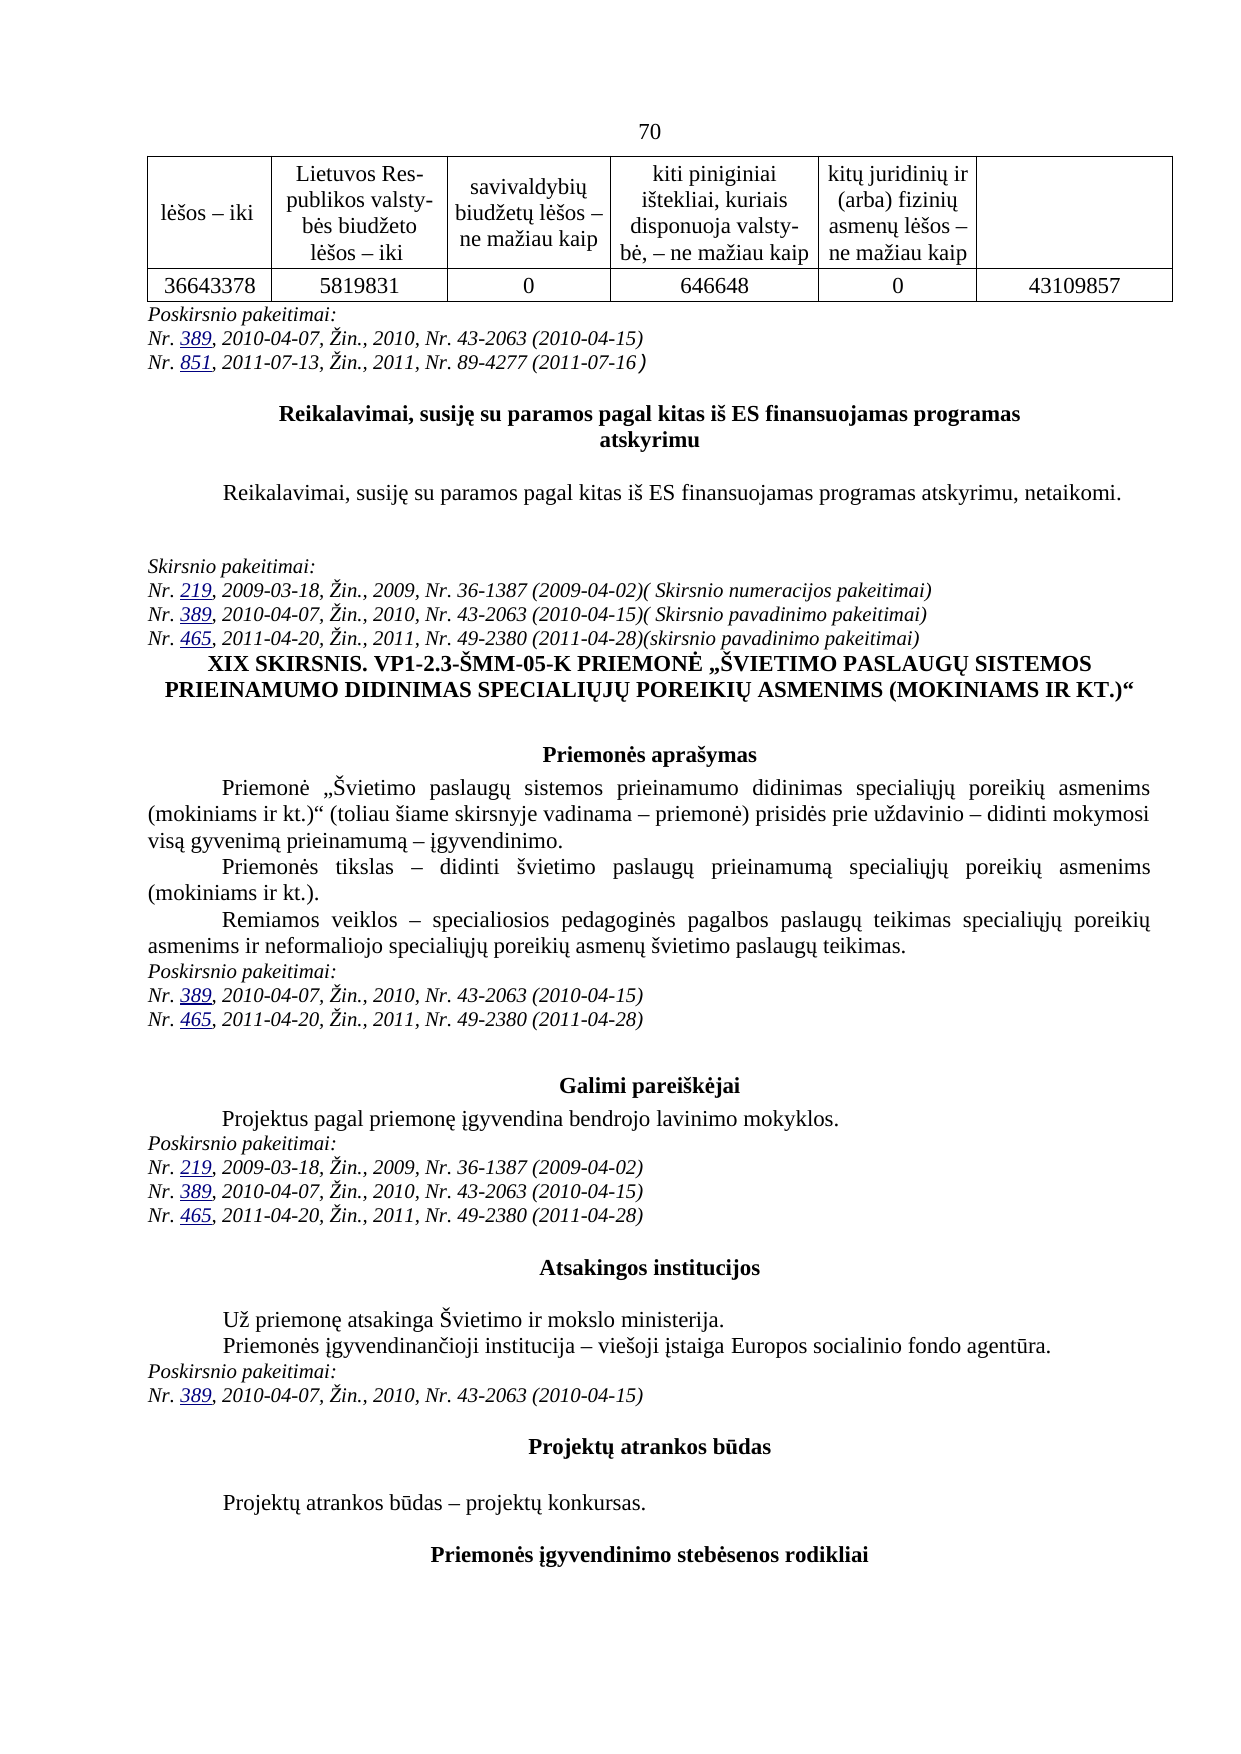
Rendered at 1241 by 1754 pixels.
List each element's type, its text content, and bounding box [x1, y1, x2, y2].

text Priemonės įgyvendinančioji institucija – viešoji įstaiga Europos socialinio fondo agentūra. [148, 1333, 1152, 1359]
text Priemonės tikslas – didinti švietimo paslaugų prieinamumą specialiųjų poreikių asmenims (mokiniams ir kt.). [148, 853, 1152, 906]
text Reikalavimai, susiję su paramos pagal kitas iš ES finansuojamas programas atskyrimu [148, 400, 1152, 453]
table_cell kiti piniginiai ištekliai, kuriais disponuoja valsty­bė, – ne mažiau kaip [611, 157, 818, 268]
text Nr. 219, 2009-03-18, Žin., 2009, Nr. 36-1387 (2009-04-02) [148, 1155, 1152, 1179]
table_cell lėšos – iki [148, 157, 271, 268]
text Nr. 465, 2011-04-20, Žin., 2011, Nr. 49-2380 (2011-04-28) [148, 1007, 1152, 1031]
text Remiamos veiklos – specialiosios pedagoginės pagalbos paslaugų teikimas specialiųjų poreikių asmenims ir neformaliojo specialiųjų poreikių asmenų švietimo paslaugų teikimas. [148, 906, 1152, 958]
text Nr. 219, 2009-03-18, Žin., 2009, Nr. 36-1387 (2009-04-02)( Skirsnio numeracijos pakeitimai) [148, 578, 1152, 602]
text Nr. 389, 2010-04-07, Žin., 2010, Nr. 43-2063 (2010-04-15)( Skirsnio pavadinimo pakeitimai) [148, 602, 1152, 626]
text Už priemonę atsakinga Švietimo ir mokslo ministerija. [148, 1306, 1152, 1333]
table_cell savivaldybių biudžetų lėšos – ne mažiau kaip [448, 157, 610, 268]
text Poskirsnio pakeitimai: [148, 1131, 1152, 1155]
table_header [977, 157, 1172, 268]
text Nr. 465, 2011-04-20, Žin., 2011, Nr. 49-2380 (2011-04-28)(skirsnio pavadinimo pakeitimai) [148, 626, 1152, 650]
text Galimi pareiškėjai [148, 1072, 1152, 1098]
text Nr. 389, 2010-04-07, Žin., 2010, Nr. 43-2063 (2010-04-15) [148, 1179, 1152, 1203]
table_cell 43109857 [977, 269, 1172, 301]
table_cell 5819831 [272, 269, 447, 301]
text Skirsnio pakeitimai: [148, 554, 1152, 578]
text Nr. 389, 2010-04-07, Žin., 2010, Nr. 43-2063 (2010-04-15) [148, 983, 1152, 1007]
text Nr. 389, 2010-04-07, Žin., 2010, Nr. 43-2063 (2010-04-15) [148, 326, 1152, 350]
text Poskirsnio pakeitimai: [148, 302, 1152, 326]
table_cell 0 [448, 269, 610, 301]
table_cell Lietuvos Res­publikos valsty­bės biudžeto lėšos – iki [272, 157, 447, 268]
table_cell 0 [819, 269, 976, 301]
table_cell kitų juridinių ir (arba) fizinių asmenų lėšos – ne mažiau kaip [819, 157, 976, 268]
text Poskirsnio pakeitimai: [148, 958, 1152, 983]
table_cell 646648 [611, 269, 818, 301]
text Priemonė „Švietimo paslaugų sistemos prieinamumo didinimas specialiųjų poreikių asmenims (mokiniams ir kt.)“ (toliau šiame skirsnyje vadinama – priemonė) prisidės prie uždavinio – didinti mokymosi visą gyvenimą prieinamumą – įgyvendinimo. [148, 774, 1152, 853]
text Reikalavimai, susiję su paramos pagal kitas iš ES finansuojamas programas atskyrimu, netaikomi. [148, 479, 1152, 506]
text Poskirsnio pakeitimai: [148, 1359, 1152, 1383]
text Priemonės aprašymas [148, 741, 1152, 768]
table_cell 36643378 [148, 269, 271, 301]
text Nr. 851, 2011-07-13, Žin., 2011, Nr. 89-4277 (2011-07-16) [148, 350, 1152, 376]
text Atsakingos institucijos [148, 1253, 1152, 1280]
text Projektus pagal priemonę įgyvendina bendrojo lavinimo mokyklos. [148, 1104, 1152, 1131]
text Nr. 389, 2010-04-07, Žin., 2010, Nr. 43-2063 (2010-04-15) [148, 1383, 1152, 1407]
text Projektų atrankos būdas – projektų konkursas. [148, 1488, 1152, 1515]
text Projektų atrankos būdas [148, 1433, 1152, 1460]
text Priemonės įgyvendinimo stebėsenos rodikliai [148, 1541, 1152, 1568]
subtitle XIX SKIRSNIS. VP1-2.3-ŠMM-05-K PRIEMONĖ „ŠVIETIMO PASLAUGŲ SISTEMOS PRIEINAMUMO DIDINIMAS SPECIALIŲJŲ POREIKIŲ ASMENIMS (MOKINIAMS IR KT.)“ [148, 650, 1152, 703]
text Nr. 465, 2011-04-20, Žin., 2011, Nr. 49-2380 (2011-04-28) [148, 1203, 1152, 1227]
